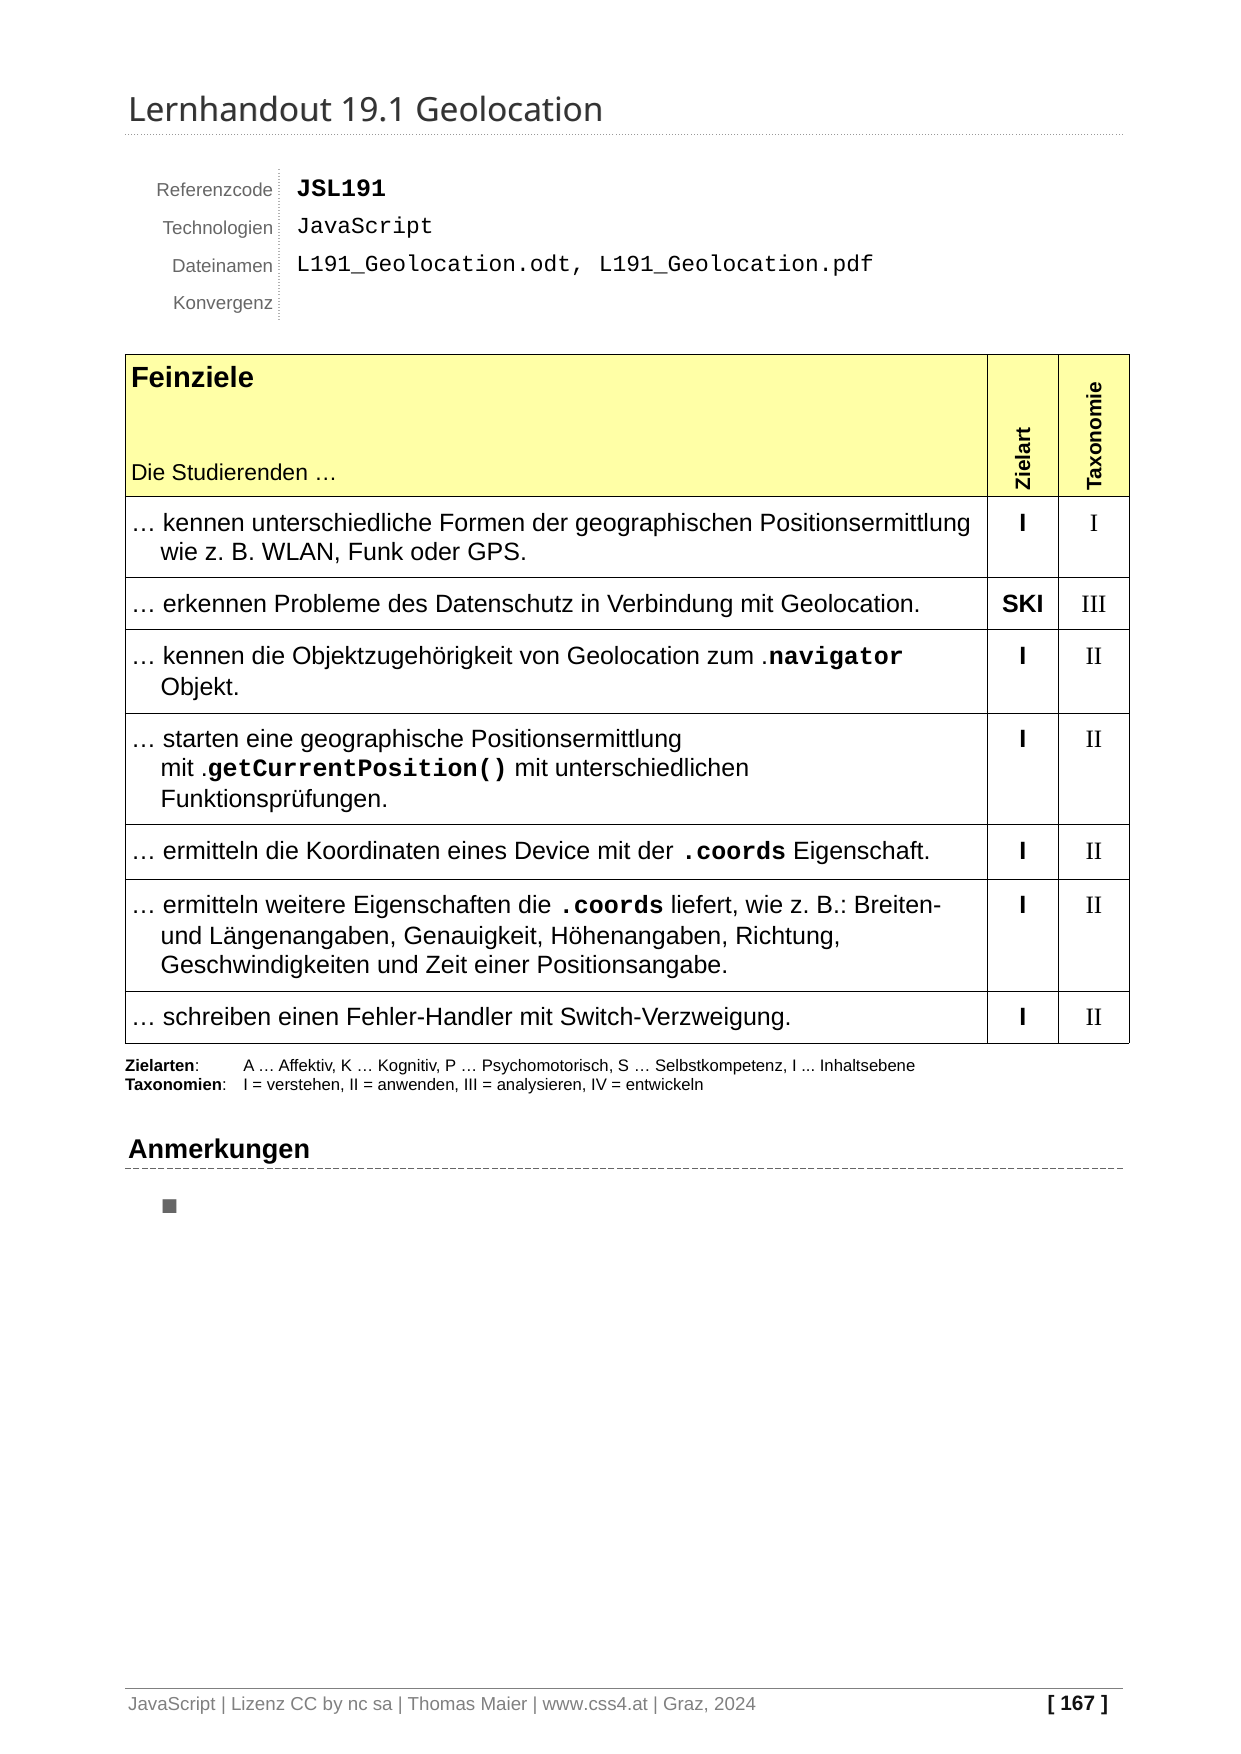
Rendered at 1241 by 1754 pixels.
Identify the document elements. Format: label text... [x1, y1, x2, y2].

table_cell … kennen unterschiedliche Formen der geographischen Positionsermittlung wie z. B. WLAN, Funk oder GPS. [126, 497, 987, 577]
table_header Taxonomie [1059, 355, 1129, 496]
table_cell … kennen die Objektzugehörigkeit von Geolocation zum .navigator Objekt. [126, 630, 987, 712]
table_cell … schreiben einen Fehler-Handler mit Switch-Verzweigung. [126, 992, 987, 1043]
table_cell … erkennen Probleme des Datenschutz in Verbindung mit Geolocation. [126, 578, 987, 629]
table_header Zielart [988, 355, 1058, 496]
table_cell Dateinamen [125, 247, 278, 284]
table_cell I [988, 880, 1058, 991]
table_cell II [1059, 630, 1129, 712]
table_cell Technologien [125, 209, 278, 247]
table_cell I [988, 714, 1058, 824]
table_cell II [1059, 880, 1129, 991]
text Zielarten: A … Affektiv, K … Kognitiv, P … Psychomotorisch, S … Selbstkompetenz, I ... Inhaltsebene Taxonomien: I = verstehen, II = anwenden, III = analysieren, IV = entwickeln [125, 1055, 1123, 1094]
table_cell II [1059, 825, 1129, 879]
table_cell [279, 284, 1129, 321]
table_cell … ermitteln weitere Eigenschaften die .coords liefert, wie z. B.: Breiten- und Längenangaben, Genauigkeit, Höhenangaben, Richtung, Geschwindigkeiten und Zeit einer Positionsangabe. [126, 880, 987, 991]
table_cell … ermitteln die Koordinaten eines Device mit der .coords Eigenschaft. [126, 825, 987, 879]
subtitle Lernhandout 19.1 Geolocation [125, 83, 1123, 134]
table_cell II [1059, 992, 1129, 1043]
table_header JSL191 [279, 169, 1129, 209]
text Anmerkungen [125, 1130, 1123, 1168]
table_cell JavaScript [279, 209, 1129, 247]
table_cell I [988, 497, 1058, 577]
table_header Feinziele Die Studierenden … [126, 355, 987, 496]
table_cell I [988, 825, 1058, 879]
table_cell II [1059, 714, 1129, 824]
table_cell I [988, 992, 1058, 1043]
table_cell III [1059, 578, 1129, 629]
table_cell L191_Geolocation.odt, L191_Geolocation.pdf [279, 247, 1129, 284]
table_cell I [1059, 497, 1129, 577]
table_header Referenzcode [125, 169, 278, 209]
table_cell … starten eine geographische Positionsermittlung mit .getCurrentPosition() mit unterschiedlichen Funktionsprüfungen. [126, 714, 987, 824]
table_cell I [988, 630, 1058, 712]
table_cell SKI [988, 578, 1058, 629]
table_cell Konvergenz [125, 284, 278, 321]
